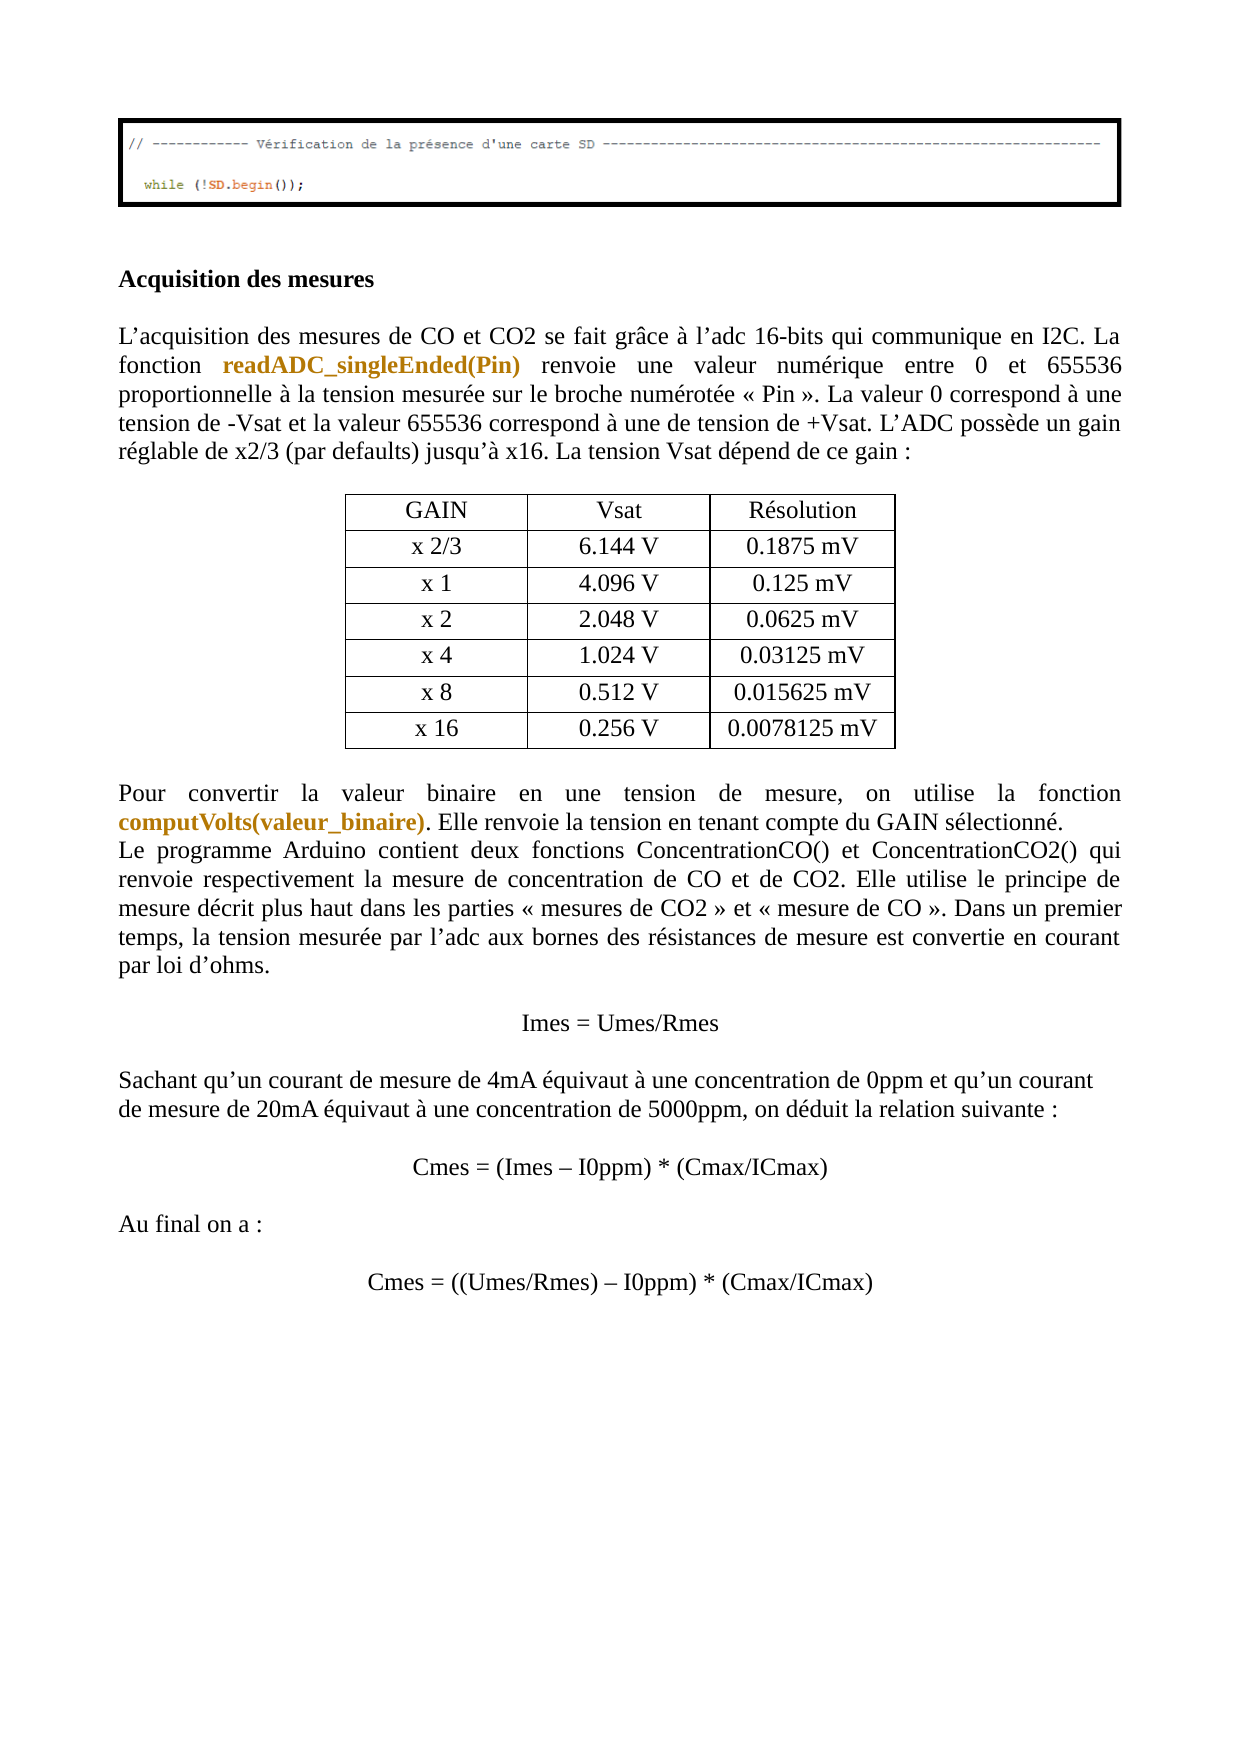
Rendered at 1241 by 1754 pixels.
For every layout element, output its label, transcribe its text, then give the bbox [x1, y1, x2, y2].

table_cell 1.024 V [528, 640, 709, 676]
table_cell x 4 [346, 640, 527, 676]
table_cell 0.256 V [528, 713, 709, 748]
table_cell 4.096 V [528, 568, 709, 603]
table_header Résolution [711, 495, 894, 530]
table_cell x 2/3 [346, 531, 527, 567]
table_cell 0.0078125 mV [711, 713, 894, 748]
table_cell 2.048 V [528, 604, 709, 639]
table_cell 0.512 V [528, 677, 709, 712]
text Pour convertir la valeur binaire en une tension de mesure, on utilise la fonction computVolts(valeur_binaire). Elle renvoie la tension en tenant compte du GAIN sélectionné. [118, 778, 1122, 835]
text Au final on a : [118, 1209, 1122, 1238]
table_cell x 16 [346, 713, 527, 748]
text Sachant qu’un courant de mesure de 4mA équivaut à une concentration de 0ppm et qu’un courant de mesure de 20mA équivaut à une concentration de 5000ppm, on déduit la relation suivante : [118, 1065, 1122, 1123]
text L’acquisition des mesures de CO et CO2 se fait grâce à l’adc 16-bits qui communique en I2C. La fonction readADC_singleEnded(Pin) renvoie une valeur numérique entre 0 et 655536 proportionnelle à la tension mesurée sur le broche numérotée « Pin ». La valeur 0 correspond à une tension de -Vsat et la valeur 655536 correspond à une de tension de +Vsat. L’ADC possède un gain réglable de x2/3 (par defaults) jusqu’à x16. La tension Vsat dépend de ce gain : [118, 321, 1122, 465]
text Acquisition des mesures [118, 264, 1122, 293]
table_cell 6.144 V [528, 531, 709, 567]
text Le programme Arduino contient deux fonctions ConcentrationCO() et ConcentrationCO2() qui renvoie respectivement la mesure de concentration de CO et de CO2. Elle utilise le principe de mesure décrit plus haut dans les parties « mesures de CO2 » et « mesure de CO ». Dans un premier temps, la tension mesurée par l’adc aux bornes des résistances de mesure est convertie en courant par loi d’ohms. [118, 835, 1122, 979]
table_cell x 1 [346, 568, 527, 603]
table_cell x 8 [346, 677, 527, 712]
table_header Vsat [528, 495, 709, 530]
table_cell 0.03125 mV [711, 640, 894, 676]
table_header GAIN [346, 495, 527, 530]
table_cell x 2 [346, 604, 527, 639]
table_cell 0.015625 mV [711, 677, 894, 712]
text Cmes = (Imes – I0ppm) * (Cmax/ICmax) [118, 1152, 1122, 1180]
text Imes = Umes/Rmes [118, 1008, 1122, 1037]
table_cell 0.125 mV [711, 568, 894, 603]
table_cell 0.1875 mV [711, 531, 894, 567]
text Cmes = ((Umes/Rmes) – I0ppm) * (Cmax/ICmax) [118, 1267, 1122, 1295]
table_cell 0.0625 mV [711, 604, 894, 639]
